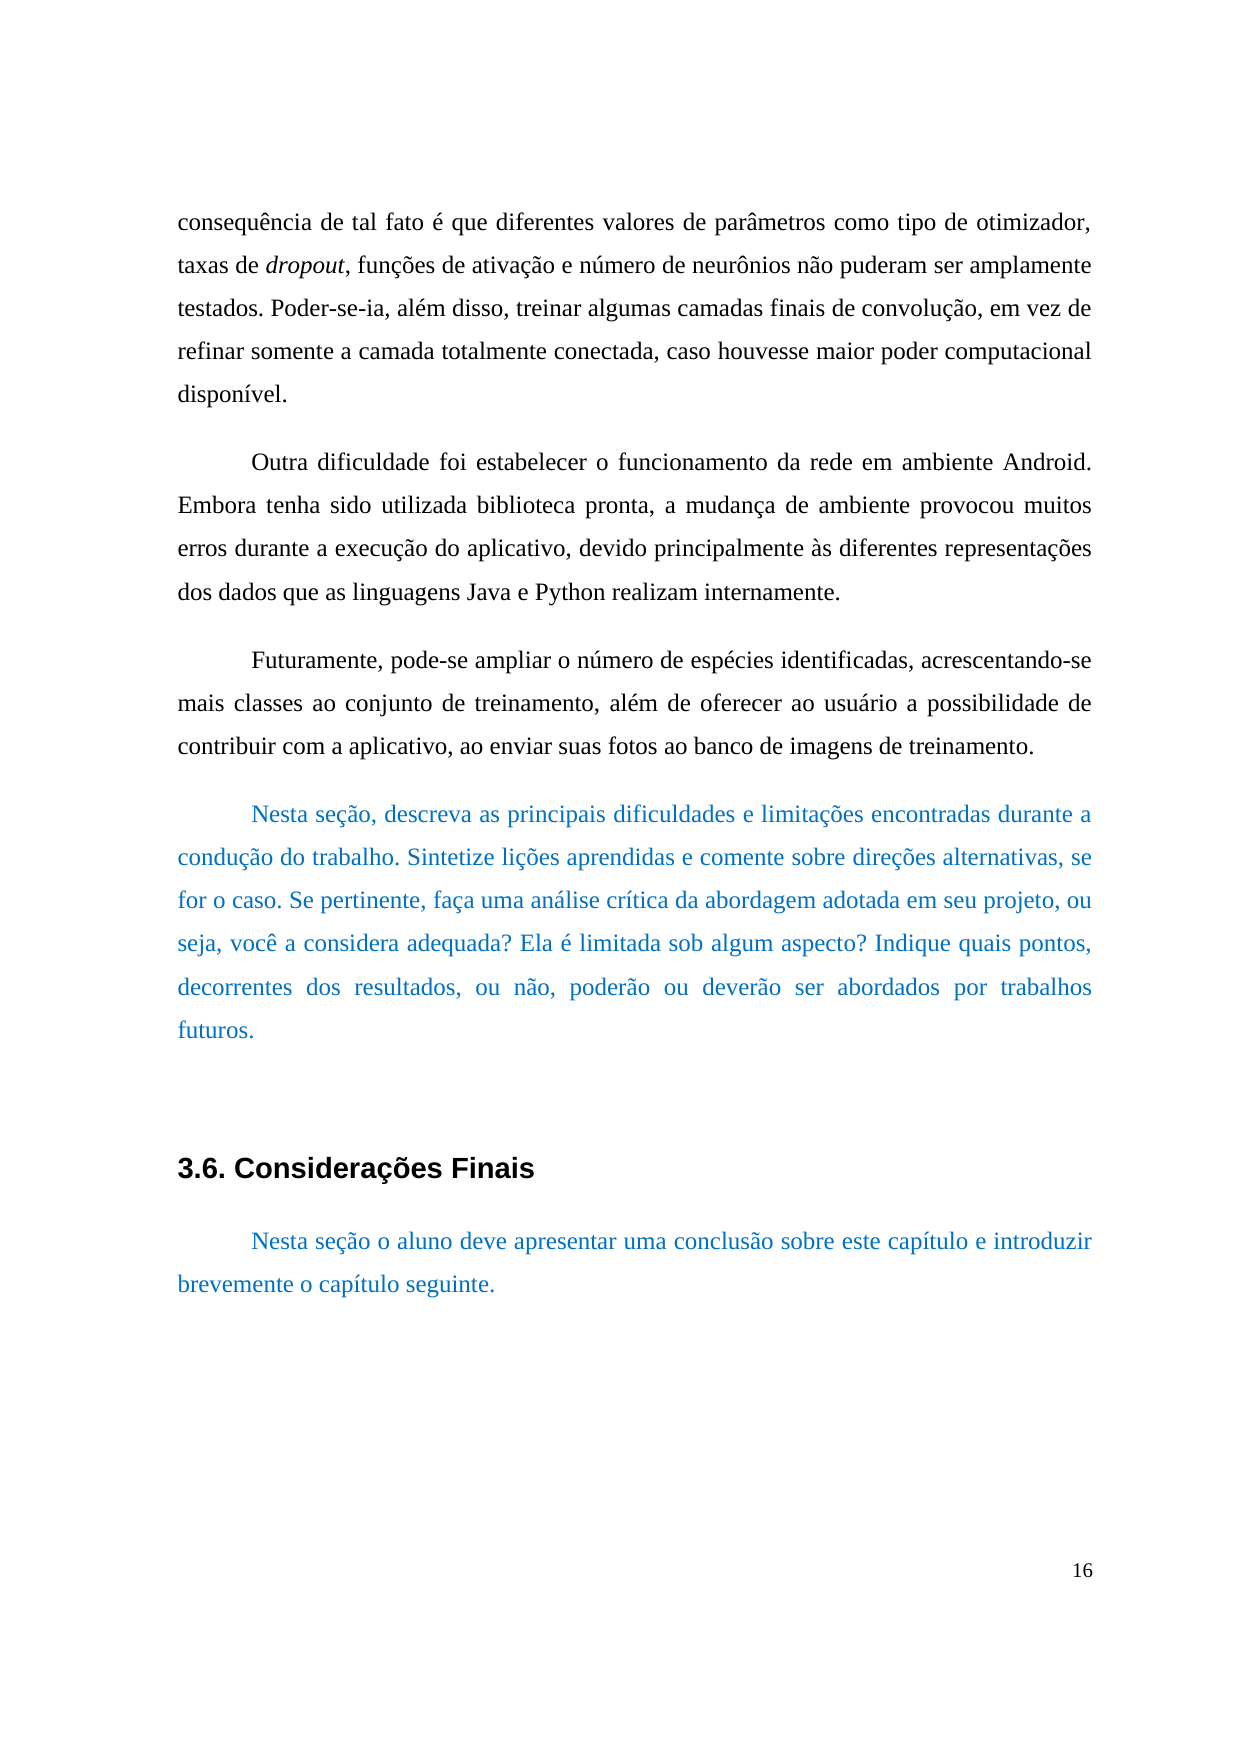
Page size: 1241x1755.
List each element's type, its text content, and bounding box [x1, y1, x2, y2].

text Nesta seção, descreva as principais dificuldades e limitações encontradas durante a condução do trabalho. Sintetize lições aprendidas e comente sobre direções alternativas, se for o caso. Se pertinente, faça uma análise crítica da abordagem adotada em seu projeto, ou seja, você a considera adequada? Ela é limitada sob algum aspecto? Indique quais pontos, decorrentes dos resultados, ou não, poderão ou deverão ser abordados por trabalhos futuros. [177, 799, 1093, 1043]
text Outra dificuldade foi estabelecer o funcionamento da rede em ambiente Android. Embora tenha sido utilizada biblioteca pronta, a mudança de ambiente provocou muitos erros durante a execução do aplicativo, devido principalmente às diferentes representações dos dados que as linguagens Java e Python realizam internamente. [177, 447, 1093, 605]
subtitle 3.6. Considerações Finais [177, 1151, 1093, 1184]
text Nesta seção o aluno deve apresentar uma conclusão sobre este capítulo e introduzir brevemente o capítulo seguinte. [177, 1226, 1093, 1298]
text Futuramente, pode-se ampliar o número de espécies identificadas, acrescentando-se mais classes ao conjunto de treinamento, além de oferecer ao usuário a possibilidade de contribuir com a aplicativo, ao enviar suas fotos ao banco de imagens de treinamento. [177, 645, 1093, 760]
text consequência de tal fato é que diferentes valores de parâmetros como tipo de otimizador, taxas de dropout, funções de ativação e número de neurônios não puderam ser amplamente testados. Poder-se-ia, além disso, treinar algumas camadas finais de convolução, em vez de refinar somente a camada totalmente conectada, caso houvesse maior poder computacional disponível. [177, 207, 1093, 408]
